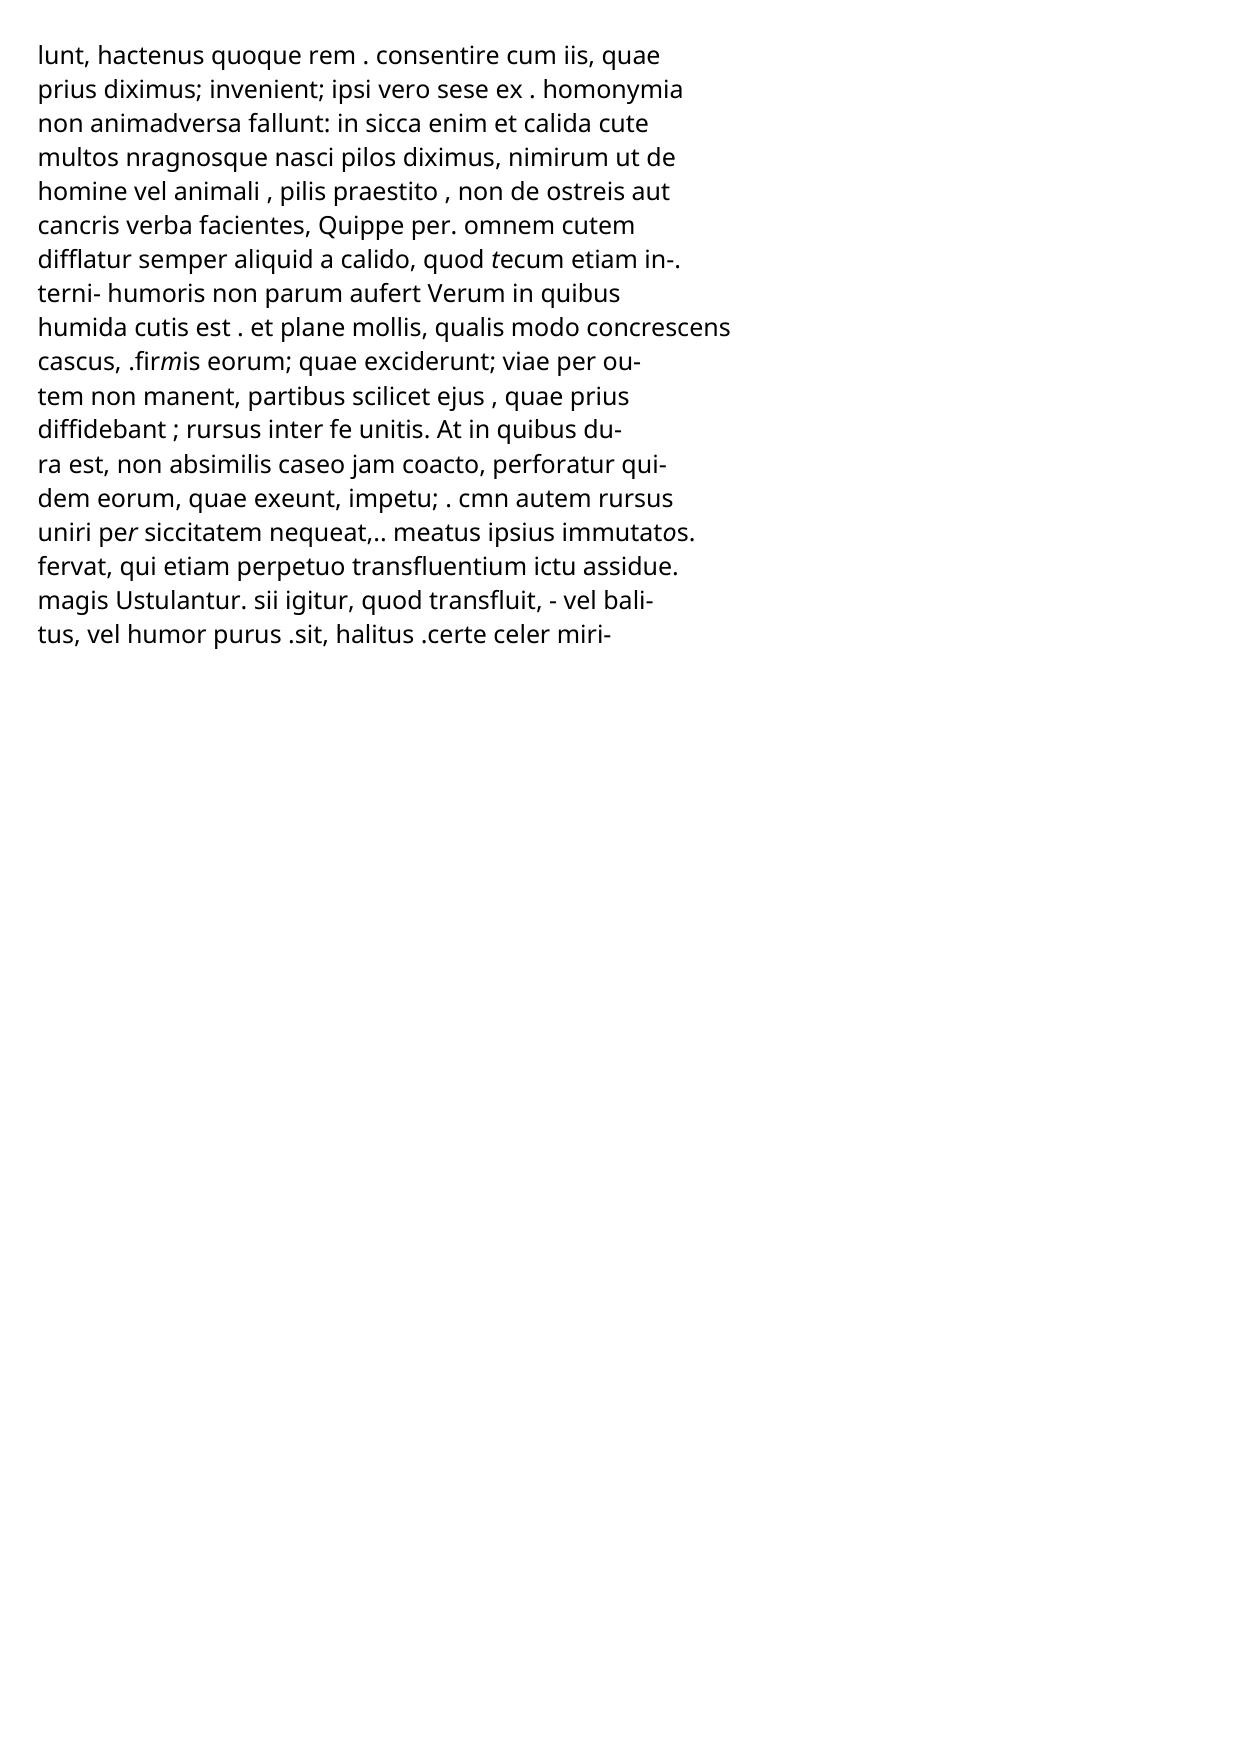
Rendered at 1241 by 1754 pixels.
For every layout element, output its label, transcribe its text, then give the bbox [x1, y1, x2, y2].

text lunt, hactenus quoque rem . consentire cum iis, quae prius diximus; invenient; ipsi vero sese ex . homonymia non animadversa fallunt: in sicca enim et calida cute multos nragnosque nasci pilos diximus, nimirum ut de homine vel animali , pilis praestito , non de ostreis aut cancris verba facientes, Quippe per. omnem cutem difflatur semper aliquid a calido, quod tecum etiam in-. terni- humoris non parum aufert Verum in quibus humida cutis est . et plane mollis, qualis modo concrescens cascus, .firmis eorum; quae exciderunt; viae per ou- tem non manent, partibus scilicet ejus , quae prius diffidebant ; rursus inter fe unitis. At in quibus du- ra est, non absimilis caseo jam coacto, perforatur qui- dem eorum, quae exeunt, impetu; . cmn autem rursus uniri per siccitatem nequeat,.. meatus ipsius immutatos. fervat, qui etiam perpetuo transfluentium ictu assidue. magis Ustulantur. sii igitur, quod transfluit, - vel bali- tus, vel humor purus .sit, halitus .certe celer miri- [37, 37, 1203, 651]
